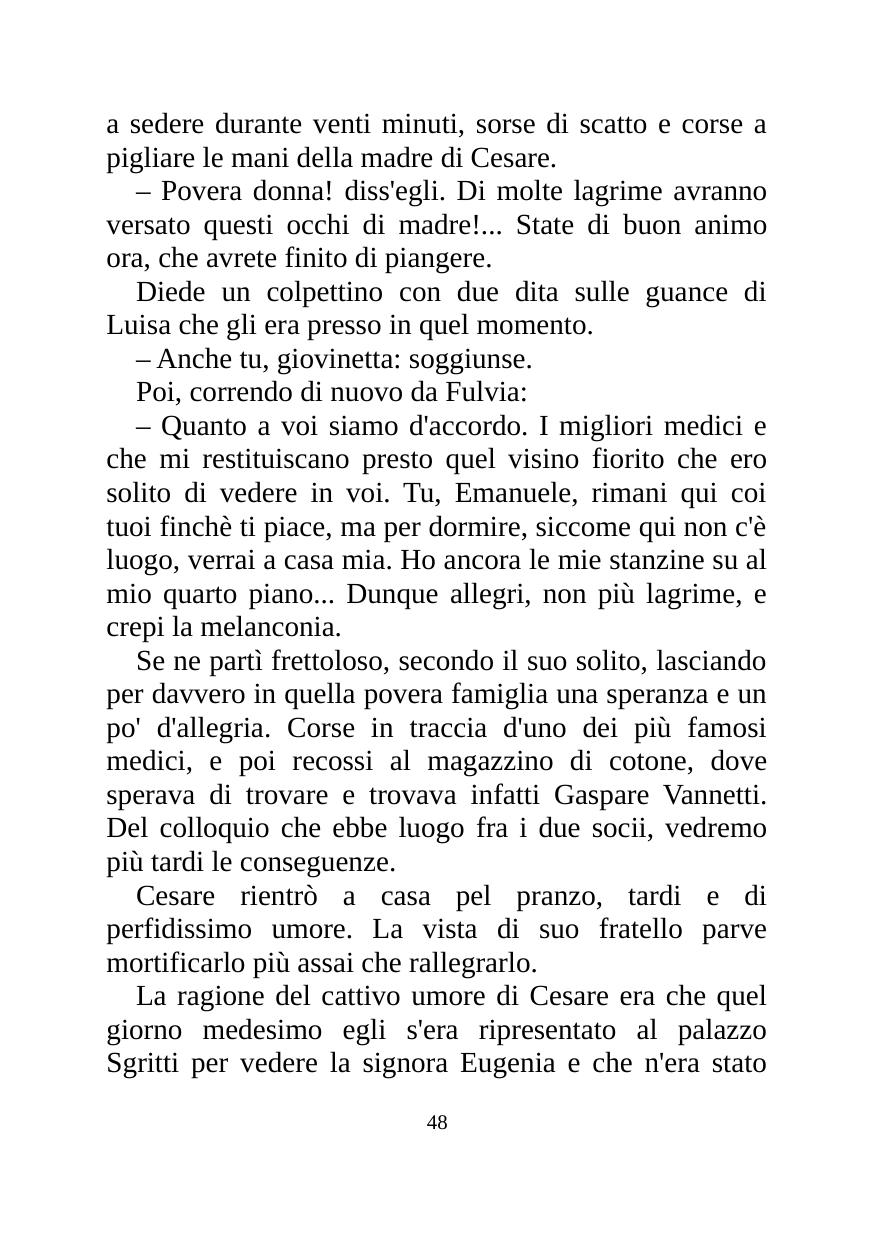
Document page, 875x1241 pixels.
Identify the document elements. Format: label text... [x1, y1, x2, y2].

text a sedere durante venti minuti, sorse di scatto e corse a pigliare le mani della madre di Cesare. [106, 106, 768, 173]
text – Quanto a voi siamo d'accordo. I migliori medici e che mi restituiscano presto quel visino fiorito che ero solito di vedere in voi. Tu, Emanuele, rimani qui coi tuoi finchè ti piace, ma per dormire, siccome qui non c'è luogo, verrai a casa mia. Ho ancora le mie stanzine su al mio quarto piano... Dunque allegri, non più lagrime, e crepi la melanconia. [106, 408, 768, 643]
text Poi, correndo di nuovo da Fulvia: [106, 374, 768, 408]
text Diede un colpettino con due dita sulle guance di Luisa che gli era presso in quel momento. [106, 274, 768, 341]
text – Anche tu, giovinetta: soggiunse. [106, 341, 768, 374]
text La ragione del cattivo umore di Cesare era che quel giorno medesimo egli s'era ripresentato al palazzo Sgritti per vedere la signora Eugenia e che n'era stato [106, 978, 768, 1079]
text – Povera donna! diss'egli. Di molte lagrime avranno versato questi occhi di madre!... State di buon animo ora, che avrete finito di piangere. [106, 173, 768, 274]
text Cesare rientrò a casa pel pranzo, tardi e di perfidissimo umore. La vista di suo fratello parve mortificarlo più assai che rallegrarlo. [106, 878, 768, 978]
text Se ne partì frettoloso, secondo il suo solito, lasciando per davvero in quella povera famiglia una speranza e un po' d'allegria. Corse in traccia d'uno dei più famosi medici, e poi recossi al magazzino di cotone, dove sperava di trovare e trovava infatti Gaspare Vannetti. Del colloquio che ebbe luogo fra i due socii, vedremo più tardi le conseguenze. [106, 643, 768, 878]
